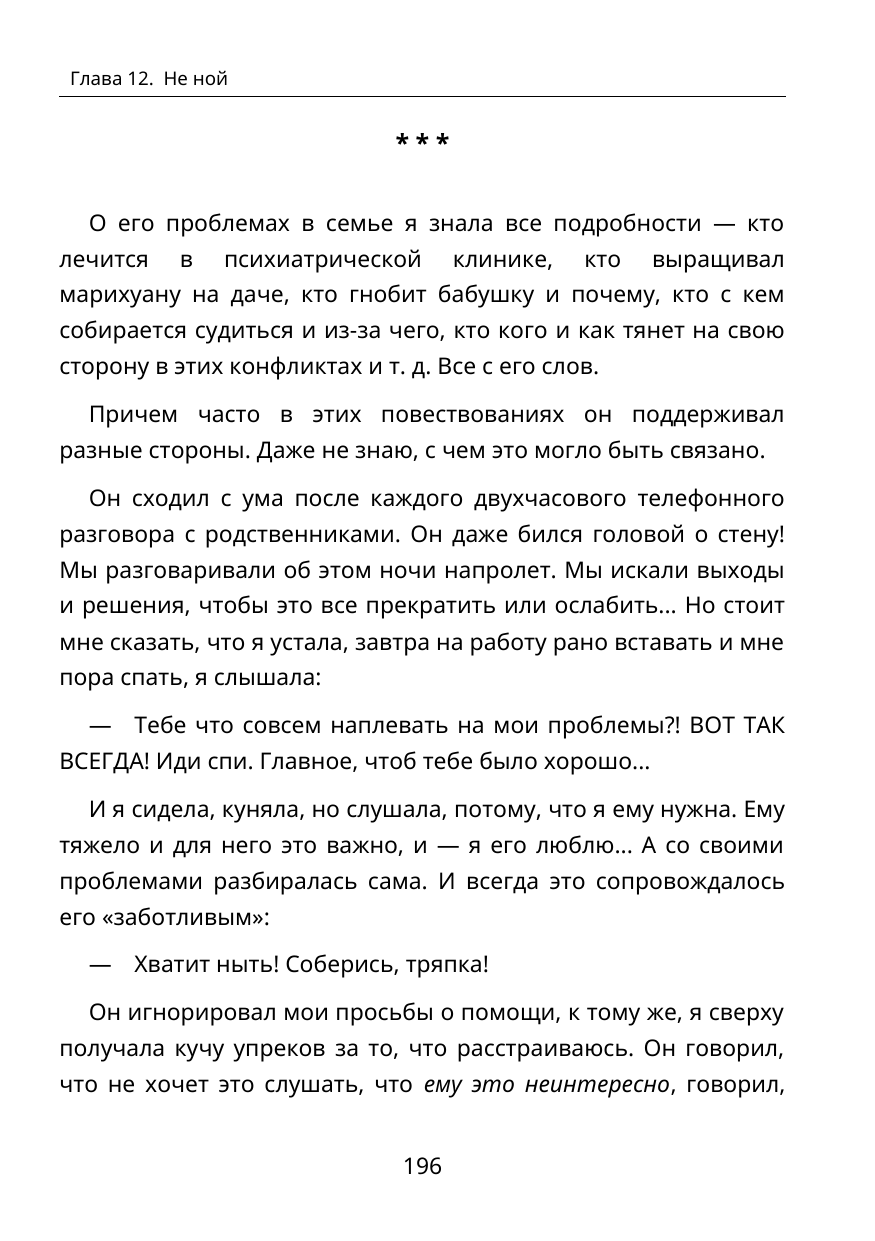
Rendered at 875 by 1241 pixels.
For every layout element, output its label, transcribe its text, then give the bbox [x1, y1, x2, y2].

text И я сидела, куняла, но слушала, потому, что я ему нужна. Ему тяжело и для него это важно, и — я его люблю... А со своими проблемами разбиралась сама. И всегда это сопровождалось его «заботливым»: [59, 793, 786, 932]
text О его проблемах в семье я знала все подробности — кто лечится в психиатрической клинике, кто выращивал марихуану на даче, кто гнобит бабушку и почему, кто с кем собирается судиться и из-за чего, кто кого и как тянет на свою сторону в этих конфликтах и т. д. Все с его слов. [59, 207, 786, 382]
text Он игнорировал мои просьбы о помощи, к тому же, я сверху получала кучу упреков за то, что расстраиваюсь. Он говорил, что не хочет это слушать, что ему это неинтересно, говорил, [59, 996, 786, 1099]
list Хватит ныть! Соберись, тряпка! [59, 948, 786, 979]
text Он сходил с ума после каждого двухчасового телефонного разговора с родственниками. Он даже бился головой о стену! Мы разговаривали об этом ночи напролет. Мы искали выходы и решения, чтобы это все прекратить или ослабить... Но стоит мне сказать, что я устала, завтра на работу рано вставать и мне пора спать, я слышала: [59, 482, 786, 693]
subtitle * * * [59, 126, 786, 160]
text Причем часто в этих повествованиях он поддерживал разные стороны. Даже не знаю, с чем это могло быть связано. [59, 398, 786, 465]
list Тебе что совсем наплевать на мои проблемы?! ВОТ ТАК ВСЕГДА! Иди спи. Главное, чтоб тебе было хорошо... [59, 709, 786, 776]
